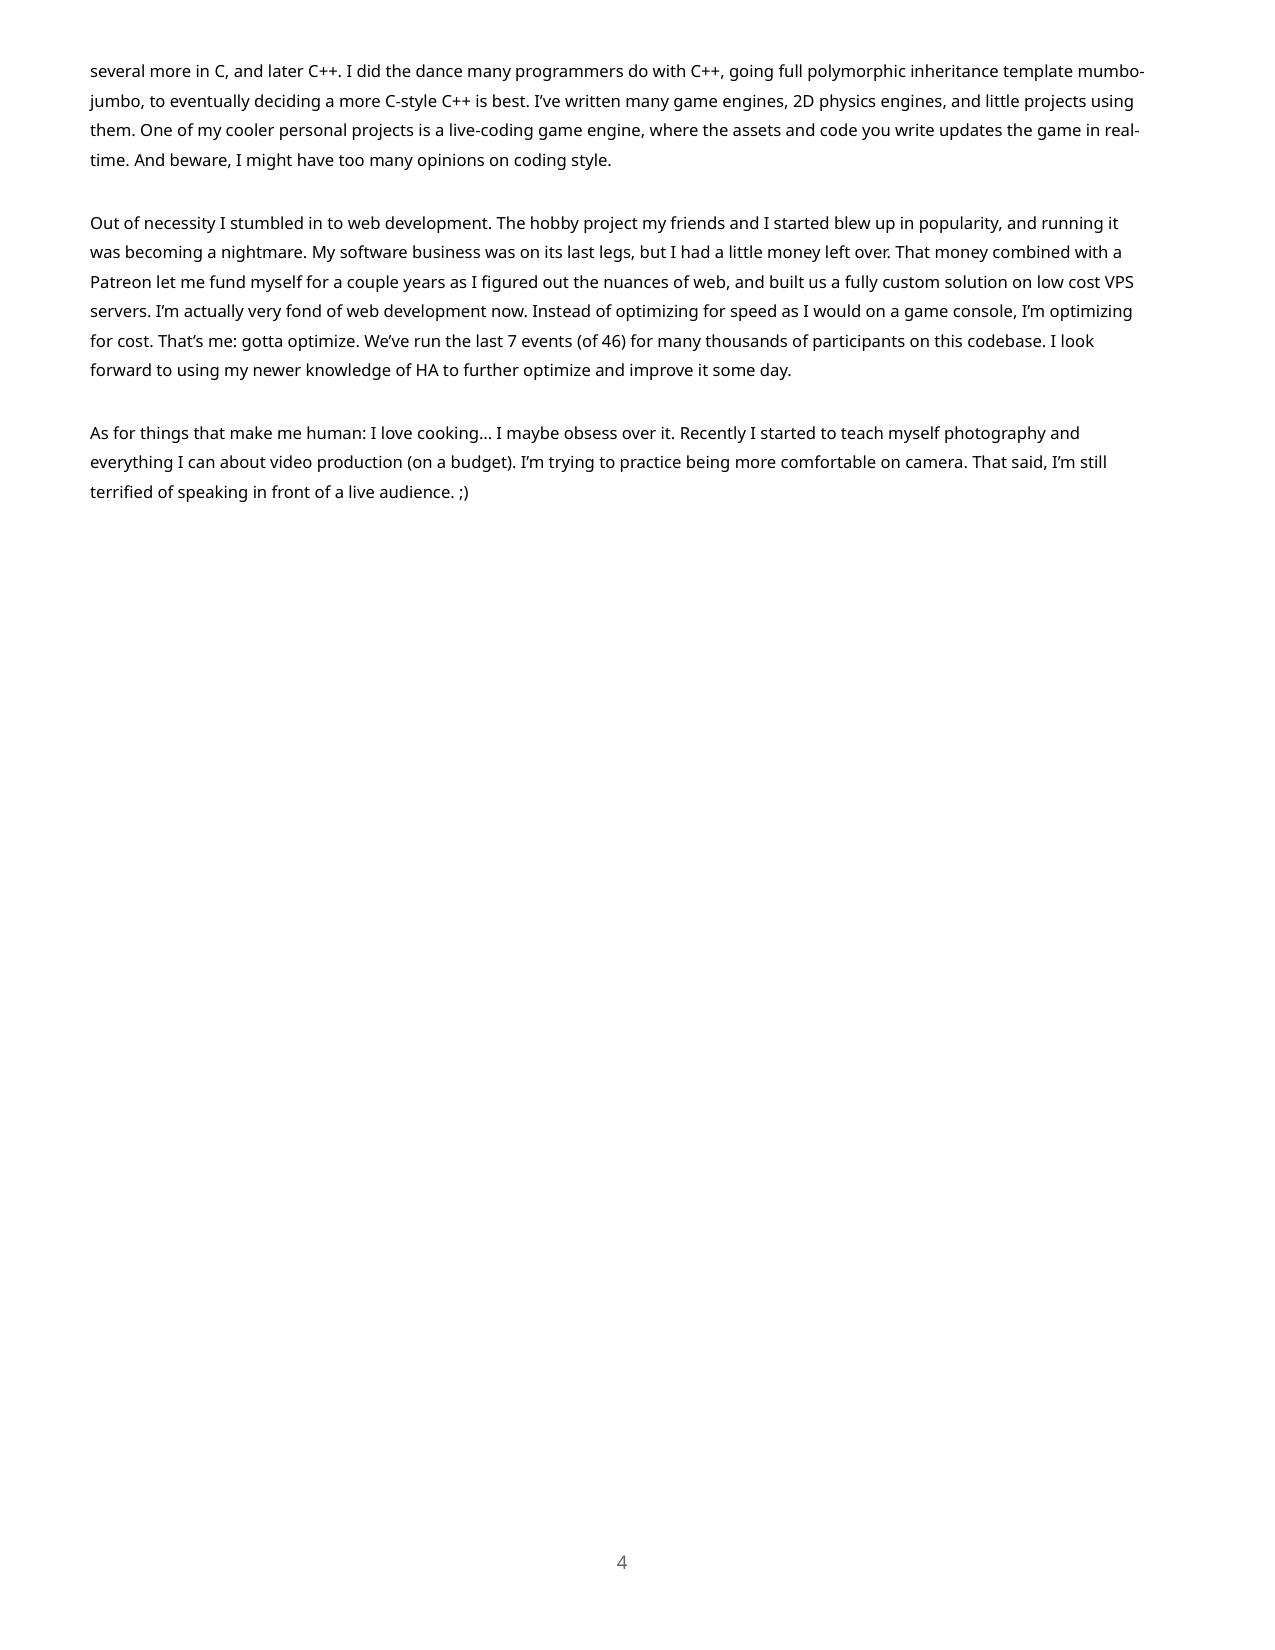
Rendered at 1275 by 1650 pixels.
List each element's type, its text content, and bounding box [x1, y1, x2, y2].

text Out of necessity I stumbled in to web development. The hobby project my friends and I started blew up in popularity, and running it was becoming a nightmare. My software business was on its last legs, but I had a little money left over. That money combined with a Patreon let me fund myself for a couple years as I figured out the nuances of web, and built us a fully custom solution on low cost VPS servers. I’m actually very fond of web development now. Instead of optimizing for speed as I would on a game console, I’m optimizing for cost. That’s me: gotta optimize. We’ve run the last 7 events (of 46) for many thousands of participants on this codebase. I look forward to using my newer knowledge of HA to further optimize and improve it some day. [90, 211, 1154, 381]
text As for things that make me human: I love cooking… I maybe obsess over it. Recently I started to teach myself photography and everything I can about video production (on a budget). I’m trying to practice being more comfortable on camera. That said, I’m still terrified of speaking in front of a live audience. ;) [90, 421, 1154, 503]
text several more in C, and later C++. I did the dance many programmers do with C++, going full polymorphic inheritance template mumbo-jumbo, to eventually deciding a more C-style C++ is best. I’ve written many game engines, 2D physics engines, and little projects using them. One of my cooler personal projects is a live-coding game engine, where the assets and code you write updates the game in real-time. And beware, I might have too many opinions on coding style. [90, 60, 1154, 171]
